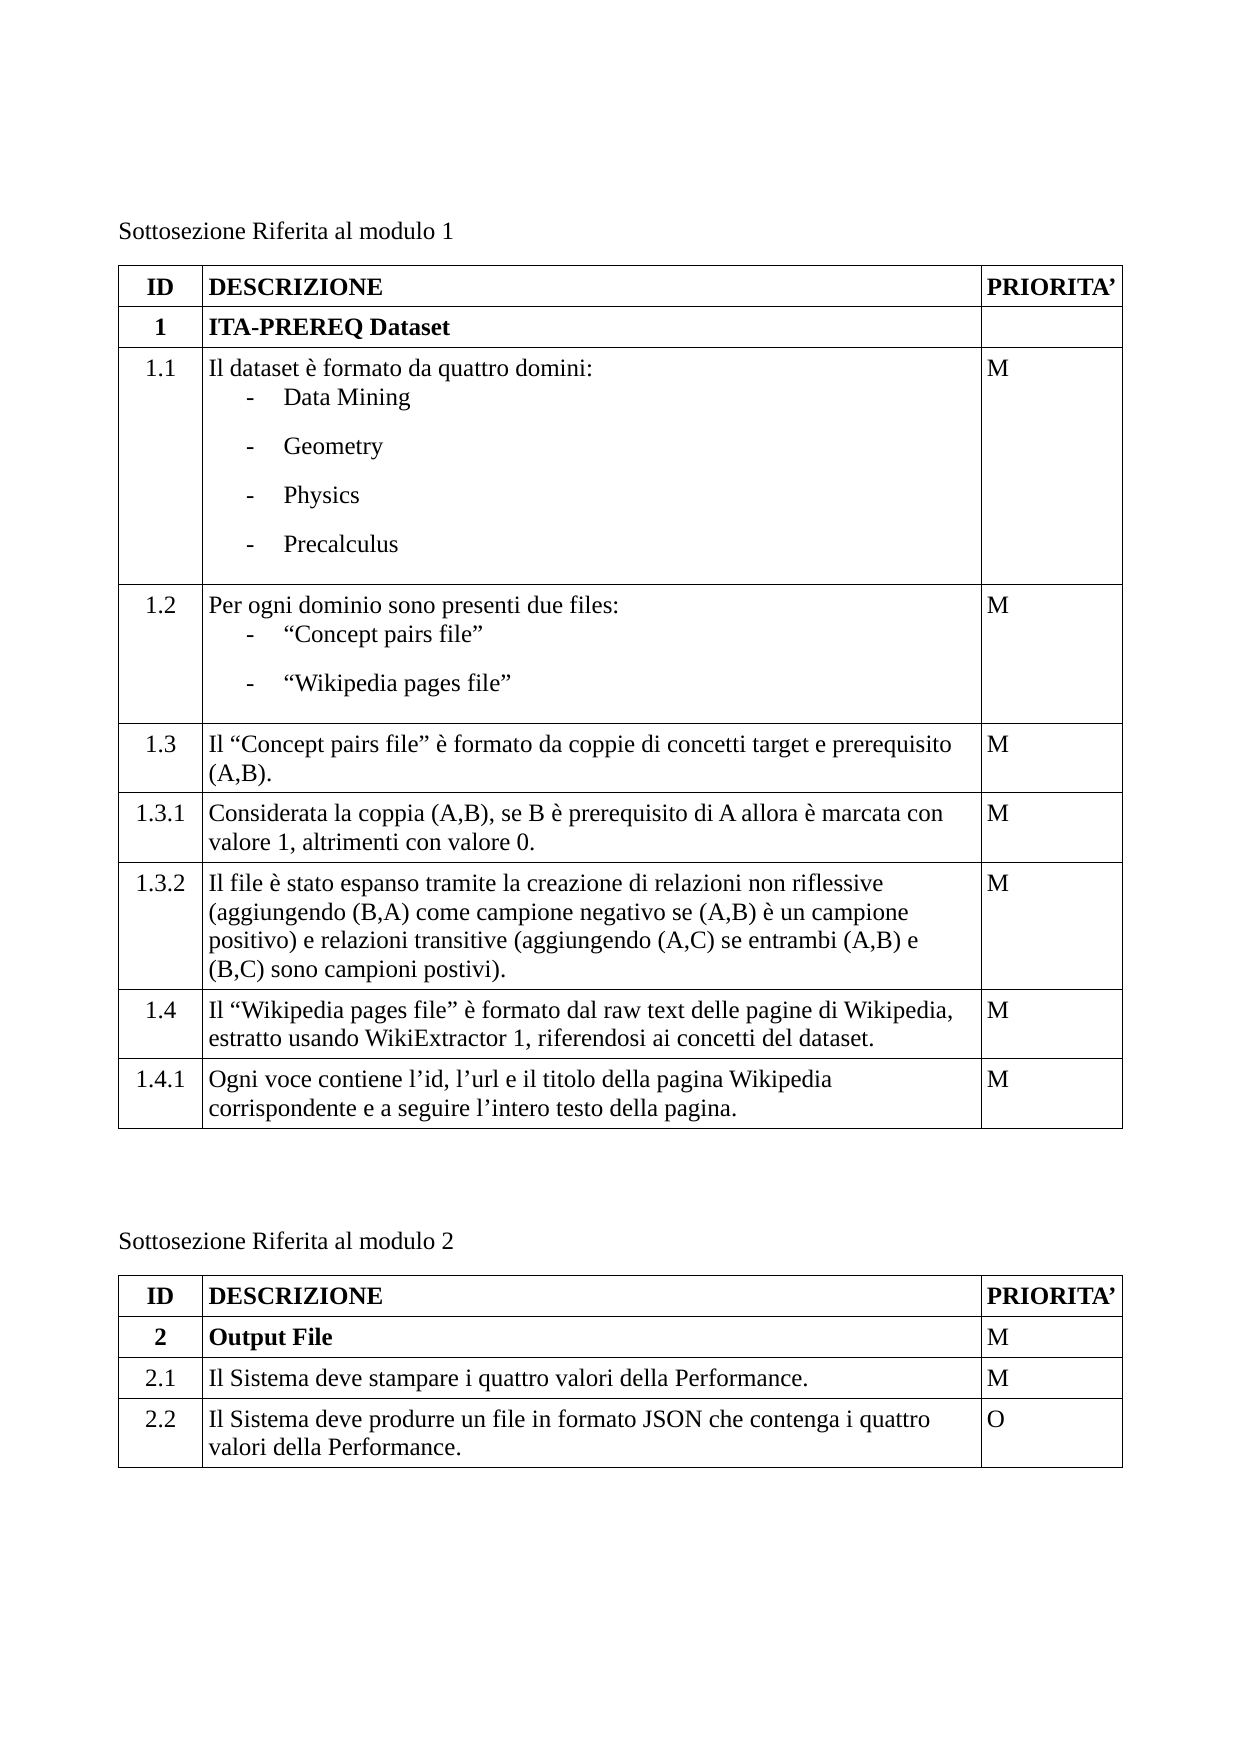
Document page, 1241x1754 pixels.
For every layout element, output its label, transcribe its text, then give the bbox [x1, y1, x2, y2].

table_cell Output File [203, 1317, 981, 1357]
table_cell Considerata la coppia (A,B), se B è prerequisito di A allora è marcata con valore 1, altrimenti con valore 0. [203, 793, 981, 862]
table_cell Per ogni dominio sono presenti due files: “Concept pairs file” “Wikipedia pages file” [203, 585, 981, 723]
table_cell M [982, 1059, 1122, 1127]
table_cell Il Sistema deve produrre un file in formato JSON che contenga i quattro valori della Performance. [203, 1399, 981, 1467]
table_cell M [982, 1358, 1122, 1397]
table_cell 1.3.1 [119, 793, 202, 862]
table_header PRIORITA’ [982, 266, 1122, 306]
text Sottosezione Riferita al modulo 2 [118, 1226, 1122, 1255]
table_cell 2 [119, 1317, 202, 1357]
table_cell M [982, 724, 1122, 792]
table_cell ITA-PREREQ Dataset [203, 307, 981, 347]
table_cell [982, 307, 1122, 347]
table_cell Il “Concept pairs file” è formato da coppie di concetti target e prerequisito (A,B). [203, 724, 981, 792]
table_header ID [119, 266, 202, 306]
table_cell 1.2 [119, 585, 202, 723]
table_cell Il “Wikipedia pages file” è formato dal raw text delle pagine di Wikipedia, estratto usando WikiExtractor 1, riferendosi ai concetti del dataset. [203, 990, 981, 1058]
table_cell Ogni voce contiene l’id, l’url e il titolo della pagina Wikipedia corrispondente e a seguire l’intero testo della pagina. [203, 1059, 981, 1127]
table_cell 2.2 [119, 1399, 202, 1467]
text Sottosezione Riferita al modulo 1 [118, 216, 1122, 245]
table_cell M [982, 585, 1122, 723]
table_cell M [982, 990, 1122, 1058]
table_cell M [982, 1317, 1122, 1357]
table_cell 1.4 [119, 990, 202, 1058]
table_header DESCRIZIONE [203, 266, 981, 306]
table_cell 1.3 [119, 724, 202, 792]
table_cell M [982, 793, 1122, 862]
table_cell 2.1 [119, 1358, 202, 1397]
table_header ID [119, 1276, 202, 1316]
table_header DESCRIZIONE [203, 1276, 981, 1316]
table_cell M [982, 348, 1122, 584]
table_cell 1 [119, 307, 202, 347]
table_cell Il Sistema deve stampare i quattro valori della Performance. [203, 1358, 981, 1397]
table_cell Il dataset è formato da quattro domini: Data Mining Geometry Physics Precalculus [203, 348, 981, 584]
table_cell Il file è stato espanso tramite la creazione di relazioni non riflessive (aggiungendo (B,A) come campione negativo se (A,B) è un campione positivo) e relazioni transitive (aggiungendo (A,C) se entrambi (A,B) e (B,C) sono campioni postivi). [203, 863, 981, 988]
table_cell M [982, 863, 1122, 988]
table_cell O [982, 1399, 1122, 1467]
table_cell 1.1 [119, 348, 202, 584]
table_cell 1.4.1 [119, 1059, 202, 1127]
table_cell 1.3.2 [119, 863, 202, 988]
table_header PRIORITA’ [982, 1276, 1122, 1316]
